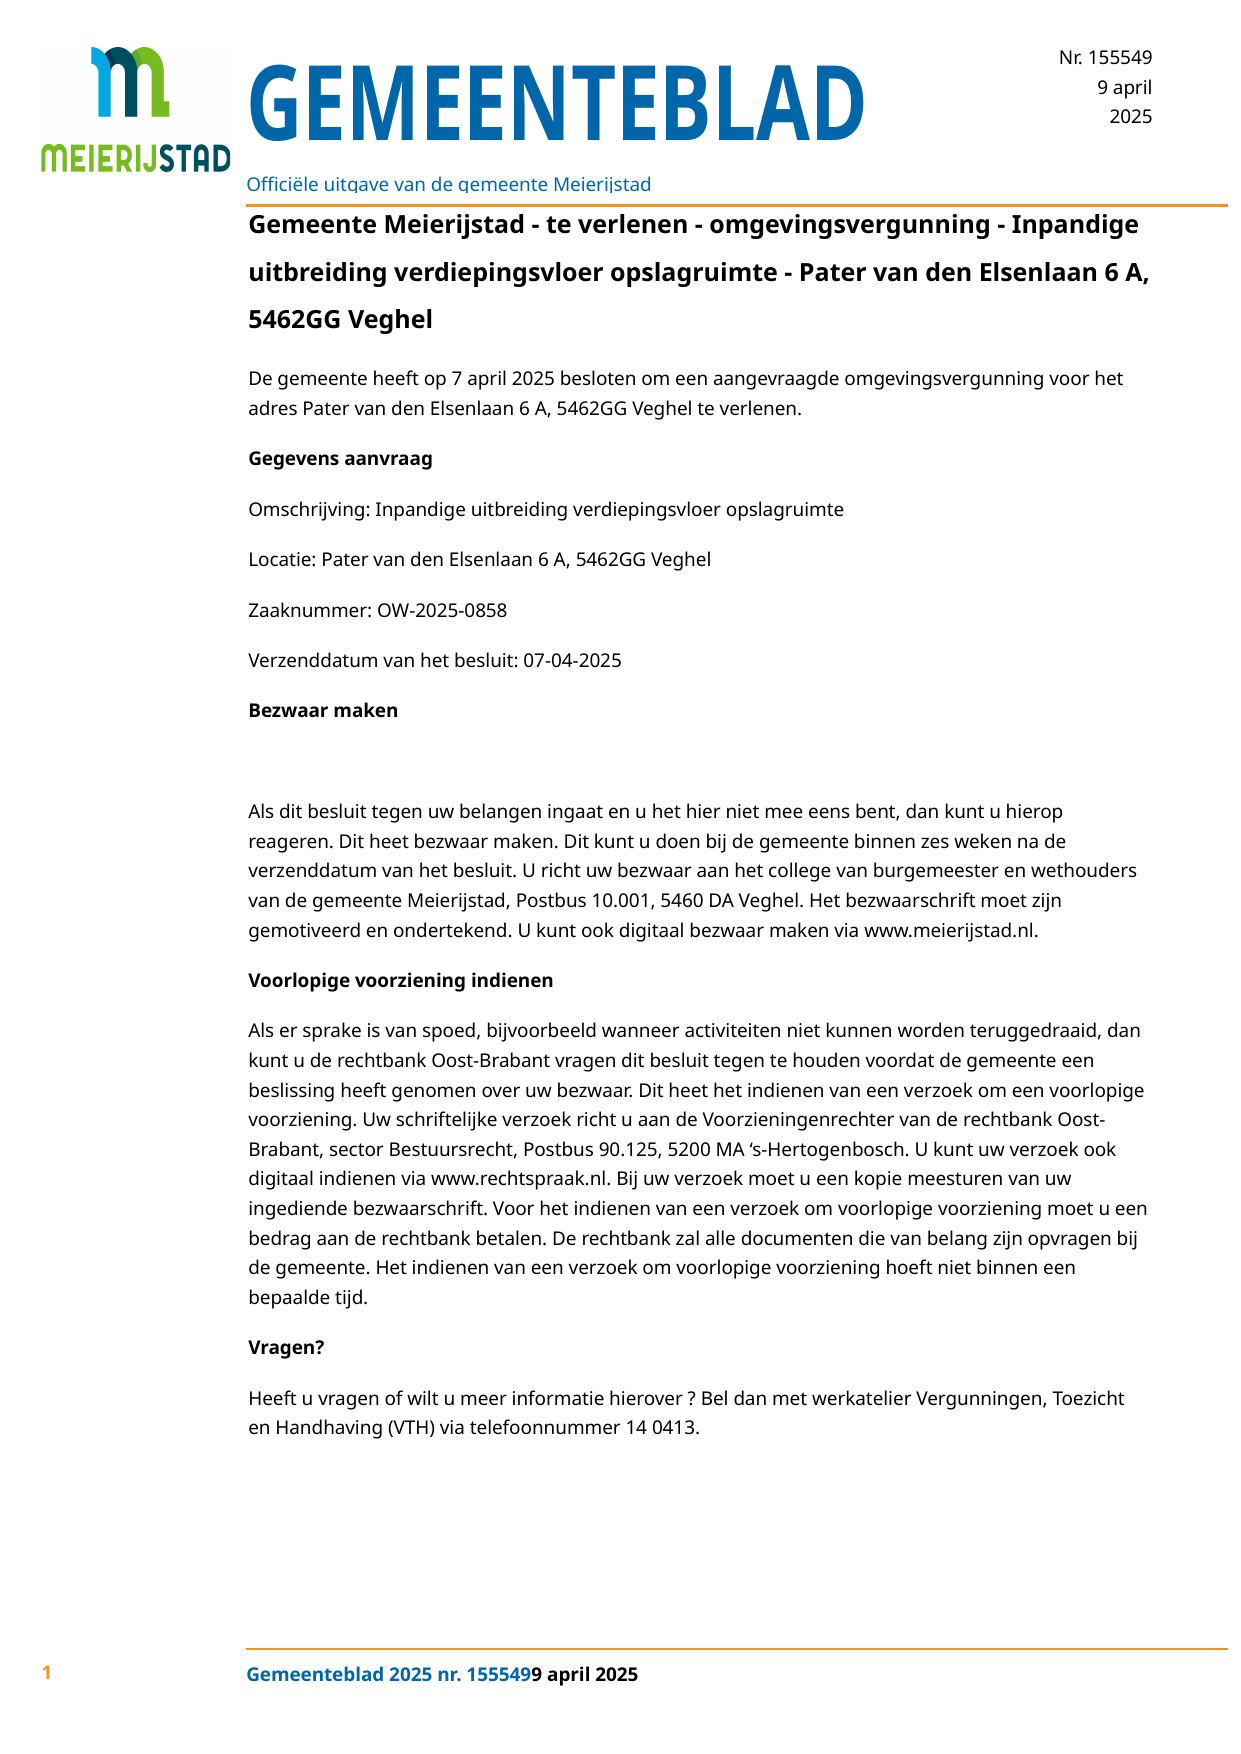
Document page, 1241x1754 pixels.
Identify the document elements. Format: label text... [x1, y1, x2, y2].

text Voorlopige voorziening indienen [248, 967, 1152, 993]
text Als er sprake is van spoed, bijvoorbeeld wanneer activiteiten niet kunnen worden teruggedraaid, dan kunt u de rechtbank Oost-Brabant vragen dit besluit tegen te houden voordat de gemeente een beslissing heeft genomen over uw bezwaar. Dit heet het indienen van een verzoek om een voorlopige voorziening. Uw schriftelijke verzoek richt u aan de Voorzieningenrechter van de rechtbank Oost-Brabant, sector Bestuursrecht, Postbus 90.125, 5200 MA ‘s-Hertogenbosch. U kunt uw verzoek ook digitaal indienen via www.rechtspraak.nl. Bij uw verzoek moet u een kopie meesturen van uw ingediende bezwaarschrift. Voor het indienen van een verzoek om voorlopige voorziening moet u een bedrag aan de rechtbank betalen. De rechtbank zal alle documenten die van belang zijn opvragen bij de gemeente. Het indienen van een verzoek om voorlopige voorziening hoeft niet binnen een bepaalde tijd. [248, 1018, 1152, 1309]
text Gegevens aanvraag [248, 446, 1152, 471]
text De gemeente heeft op 7 april 2025 besloten om een aangevraagde omgevingsvergunning voor het adres Pater van den Elsenlaan 6 A, 5462GG Veghel te verlenen. [248, 366, 1152, 421]
text Gemeente Meierijstad - te verlenen - omgevingsvergunning - Inpandige uitbreiding verdiepingsvloer opslagruimte - Pater van den Elsenlaan 6 A, 5462GG Veghel [248, 207, 1152, 336]
text Heeft u vragen of wilt u meer informatie hierover ? Bel dan met werkatelier Vergunningen, Toezicht en Handhaving (VTH) via telefoonnummer 14 0413. [248, 1385, 1152, 1440]
text Zaaknummer: OW-2025-0858 [248, 597, 1152, 622]
picture [41, 47, 231, 172]
text Vragen? [248, 1334, 1152, 1360]
text Verzenddatum van het besluit: 07-04-2025 [248, 647, 1152, 673]
text Als dit besluit tegen uw belangen ingaat en u het hier niet mee eens bent, dan kunt u hierop reageren. Dit heet bezwaar maken. Dit kunt u doen bij de gemeente binnen zes weken na de verzenddatum van het besluit. U richt uw bezwaar aan het college van burgemeester en wethouders van de gemeente Meierijstad, Postbus 10.001, 5460 DA Veghel. Het bezwaarschrift moet zijn gemotiveerd en ondertekend. U kunt ook digitaal bezwaar maken via www.meierijstad.nl. [248, 798, 1152, 942]
text Locatie: Pater van den Elsenlaan 6 A, 5462GG Veghel [248, 546, 1152, 572]
text Bezwaar maken [248, 698, 1152, 723]
text Omschrijving: Inpandige uitbreiding verdiepingsvloer opslagruimte [248, 496, 1152, 522]
